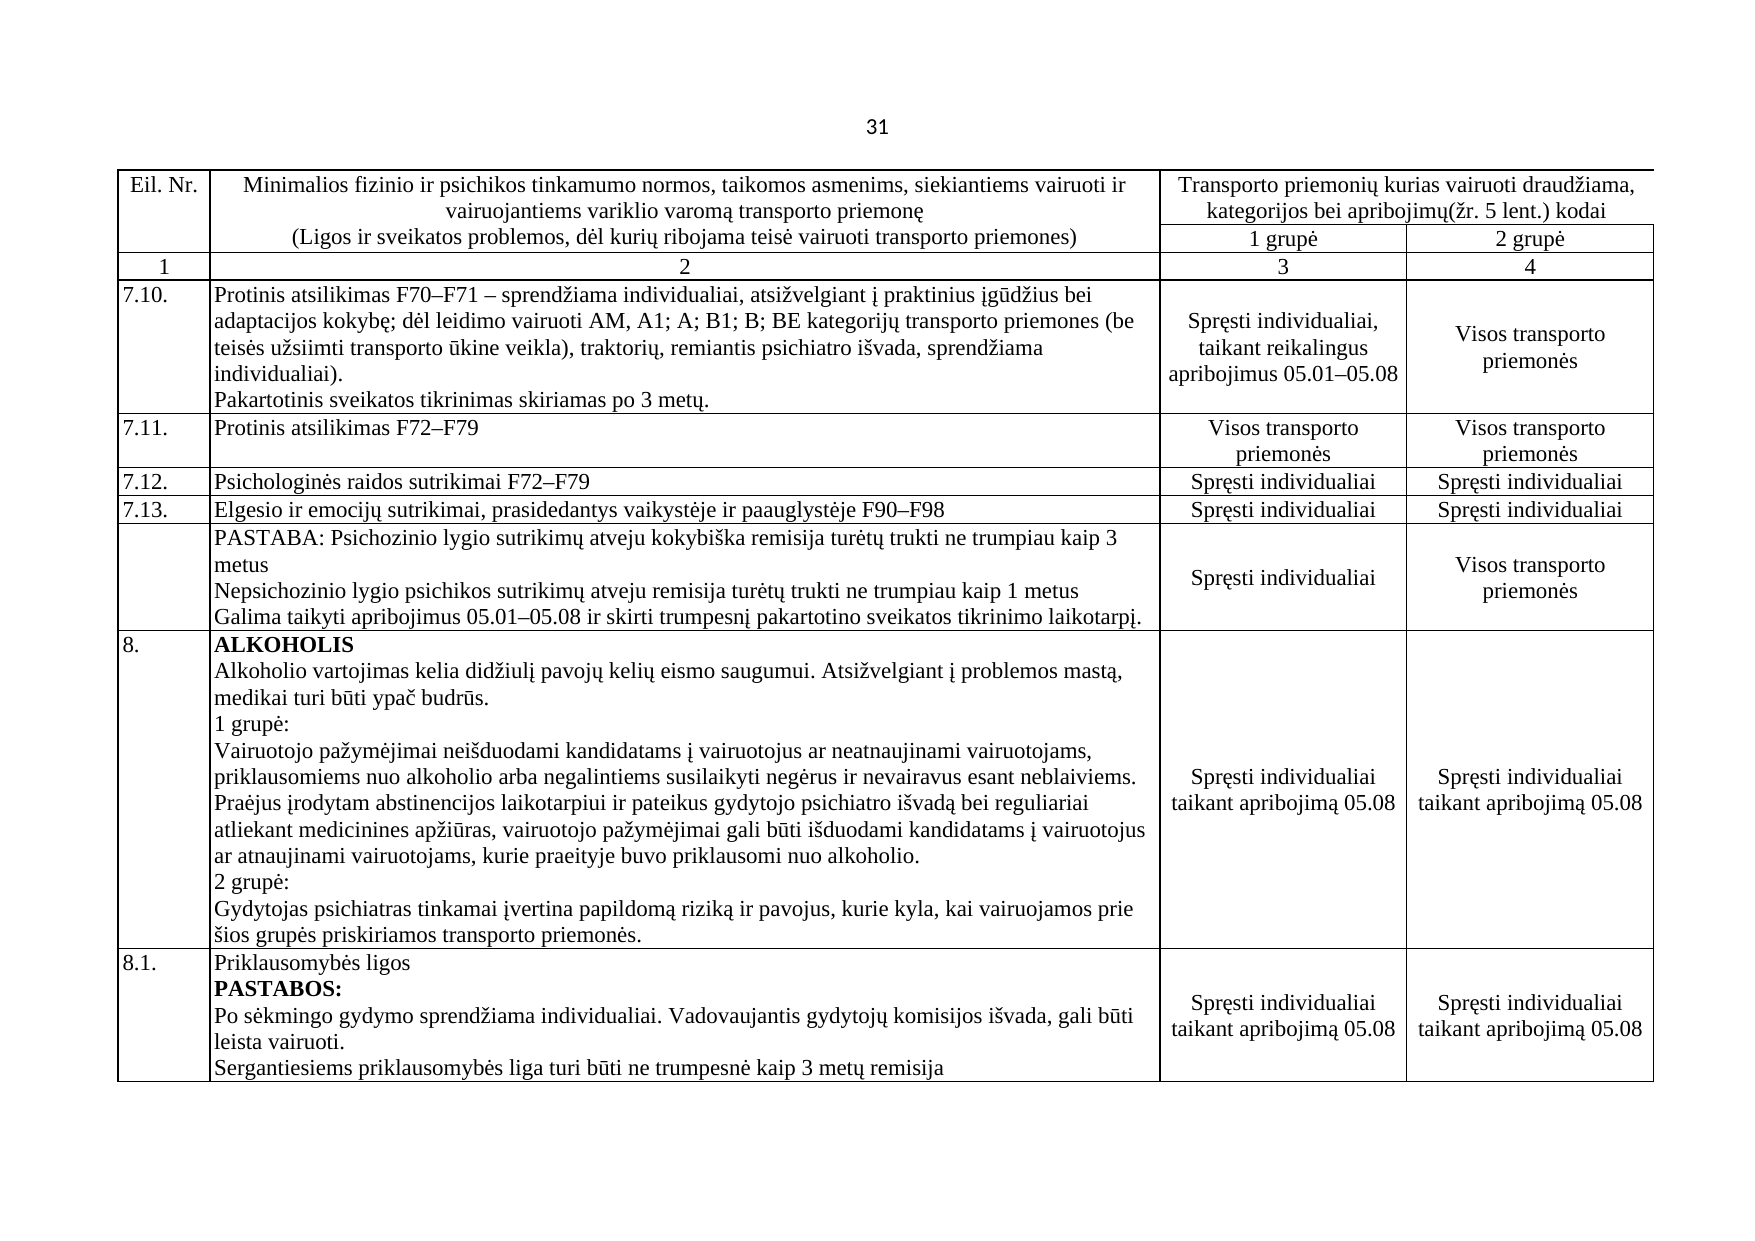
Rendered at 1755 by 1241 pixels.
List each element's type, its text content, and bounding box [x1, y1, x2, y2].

table_cell 8. [119, 631, 209, 947]
table_cell 7.11. [119, 414, 209, 467]
table_cell Visos transporto priemonės [1407, 281, 1653, 413]
table_cell Protinis atsilikimas F70–F71 – sprendžiama individualiai, atsižvelgiant į praktinius įgūdžius bei adaptacijos kokybę; dėl leidimo vairuoti AM, A1; A; B1; B; BE kategorijų transporto priemones (be teisės užsiimti transporto ūkine veikla), traktorių, remiantis psichiatro išvada, sprendžiama individualiai). Pakartotinis sveikatos tikrinimas skiriamas po 3 metų. [211, 281, 1159, 413]
table_cell Spręsti individualiai [1161, 496, 1406, 523]
table_cell 7.12. [119, 468, 209, 495]
table_cell Visos transporto priemonės [1407, 414, 1653, 467]
table_cell Protinis atsilikimas F72–F79 [211, 414, 1159, 467]
table_cell 7.13. [119, 496, 209, 523]
table_cell PASTABA: Psichozinio lygio sutrikimų atveju kokybiška remisija turėtų trukti ne trumpiau kaip 3 metus Nepsichozinio lygio psichikos sutrikimų atveju remisija turėtų trukti ne trumpiau kaip 1 metus Galima taikyti apribojimus 05.01–05.08 ir skirti trumpesnį pakartotino sveikatos tikrinimo laikotarpį. [211, 524, 1159, 630]
table_cell Spręsti individualiai [1161, 524, 1406, 630]
table_cell 4 [1407, 253, 1653, 279]
table_cell Elgesio ir emocijų sutrikimai, prasidedantys vaikystėje ir paauglystėje F90–F98 [211, 496, 1159, 523]
table_cell 7.10. [119, 281, 209, 413]
table_cell Spręsti individualiai, taikant reikalingus apribojimus 05.01–05.08 [1161, 281, 1406, 413]
table_cell Visos transporto priemonės [1161, 414, 1406, 467]
table_cell Spręsti individualiai [1407, 496, 1653, 523]
table_cell [119, 524, 209, 630]
table_cell Spręsti individualiai [1161, 468, 1406, 495]
table_header Minimalios fizinio ir psichikos tinkamumo normos, taikomos asmenims, siekiantiems vairuoti ir vairuojantiems variklio varomą transporto priemonę (Ligos ir sveikatos problemos, dėl kurių ribojama teisė vairuoti transporto priemones) [211, 171, 1159, 251]
table_cell Priklausomybės ligos PASTABOS: Po sėkmingo gydymo sprendžiama individualiai. Vadovaujantis gydytojų komisijos išvada, gali būti leista vairuoti. Sergantiesiems priklausomybės liga turi būti ne trumpesnė kaip 3 metų remisija [211, 949, 1159, 1081]
table_cell Spręsti individualiai taikant apribojimą 05.08 [1161, 949, 1406, 1081]
table_cell 2 [211, 253, 1159, 279]
table_cell Spręsti individualiai taikant apribojimą 05.08 [1161, 631, 1406, 947]
table_cell Visos transporto priemonės [1407, 524, 1653, 630]
table_cell 1 [119, 253, 209, 279]
table_cell Psichologinės raidos sutrikimai F72–F79 [211, 468, 1159, 495]
table_cell Spręsti individualiai taikant apribojimą 05.08 [1407, 949, 1653, 1081]
table_header Transporto priemonių kurias vairuoti draudžiama, kategorijos bei apribojimų(žr. 5 lent.) kodai [1161, 171, 1653, 223]
table_cell Spręsti individualiai taikant apribojimą 05.08 [1407, 631, 1653, 947]
table_cell 8.1. [119, 949, 209, 1081]
table_header Eil. Nr. [119, 171, 209, 251]
table_cell 2 grupė [1407, 225, 1653, 251]
table_cell Spręsti individualiai [1407, 468, 1653, 495]
table_cell 1 grupė [1161, 225, 1406, 251]
table_cell 3 [1161, 253, 1406, 279]
table_cell ALKOHOLIS Alkoholio vartojimas kelia didžiulį pavojų kelių eismo saugumui. Atsižvelgiant į problemos mastą, medikai turi būti ypač budrūs. 1 grupė: Vairuotojo pažymėjimai neišduodami kandidatams į vairuotojus ar neatnaujinami vairuotojams, priklausomiems nuo alkoholio arba negalintiems susilaikyti negėrus ir nevairavus esant neblaiviems. Praėjus įrodytam abstinencijos laikotarpiui ir pateikus gydytojo psichiatro išvadą bei reguliariai atliekant medicinines apžiūras, vairuotojo pažymėjimai gali būti išduodami kandidatams į vairuotojus ar atnaujinami vairuotojams, kurie praeityje buvo priklausomi nuo alkoholio. 2 grupė: Gydytojas psichiatras tinkamai įvertina papildomą riziką ir pavojus, kurie kyla, kai vairuojamos prie šios grupės priskiriamos transporto priemonės. [211, 631, 1159, 947]
